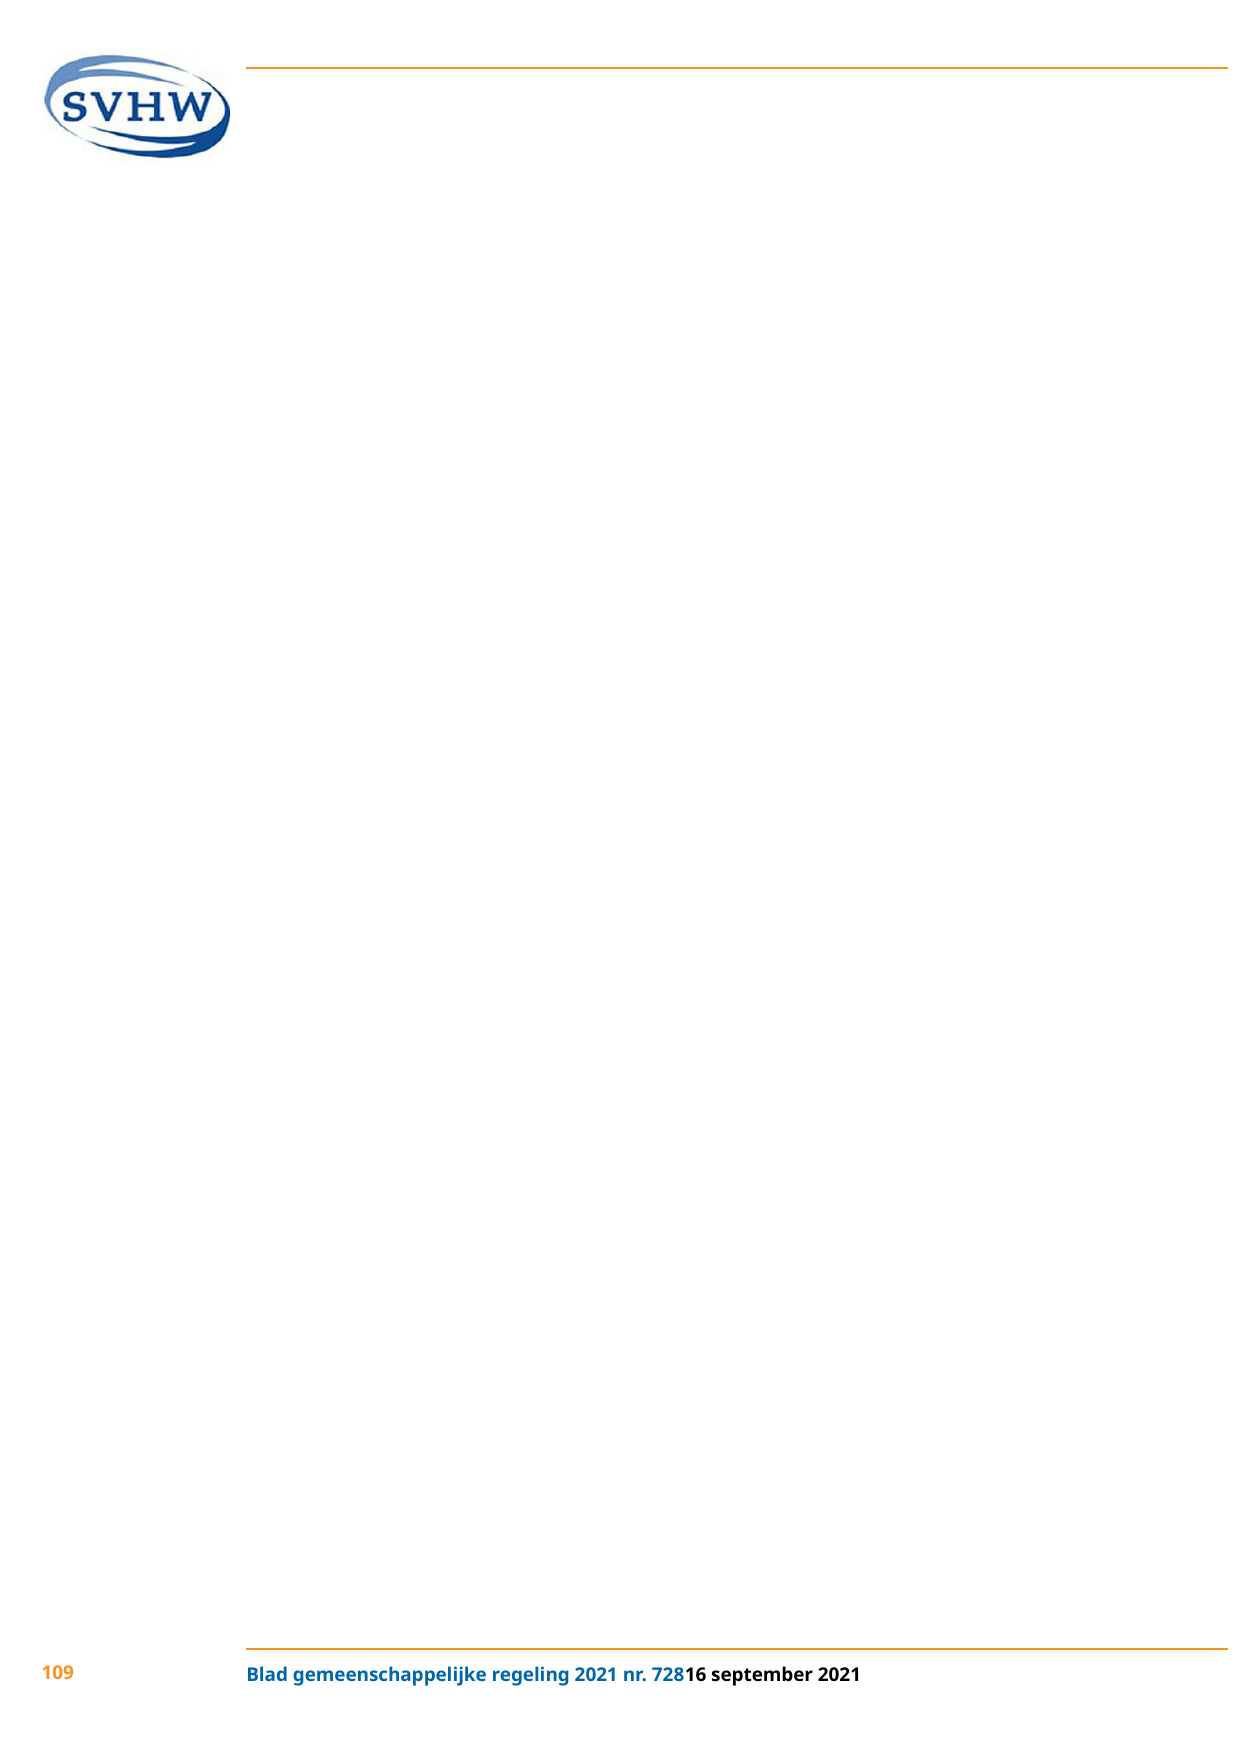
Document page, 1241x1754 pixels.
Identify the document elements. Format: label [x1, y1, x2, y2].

picture [41, 47, 231, 172]
